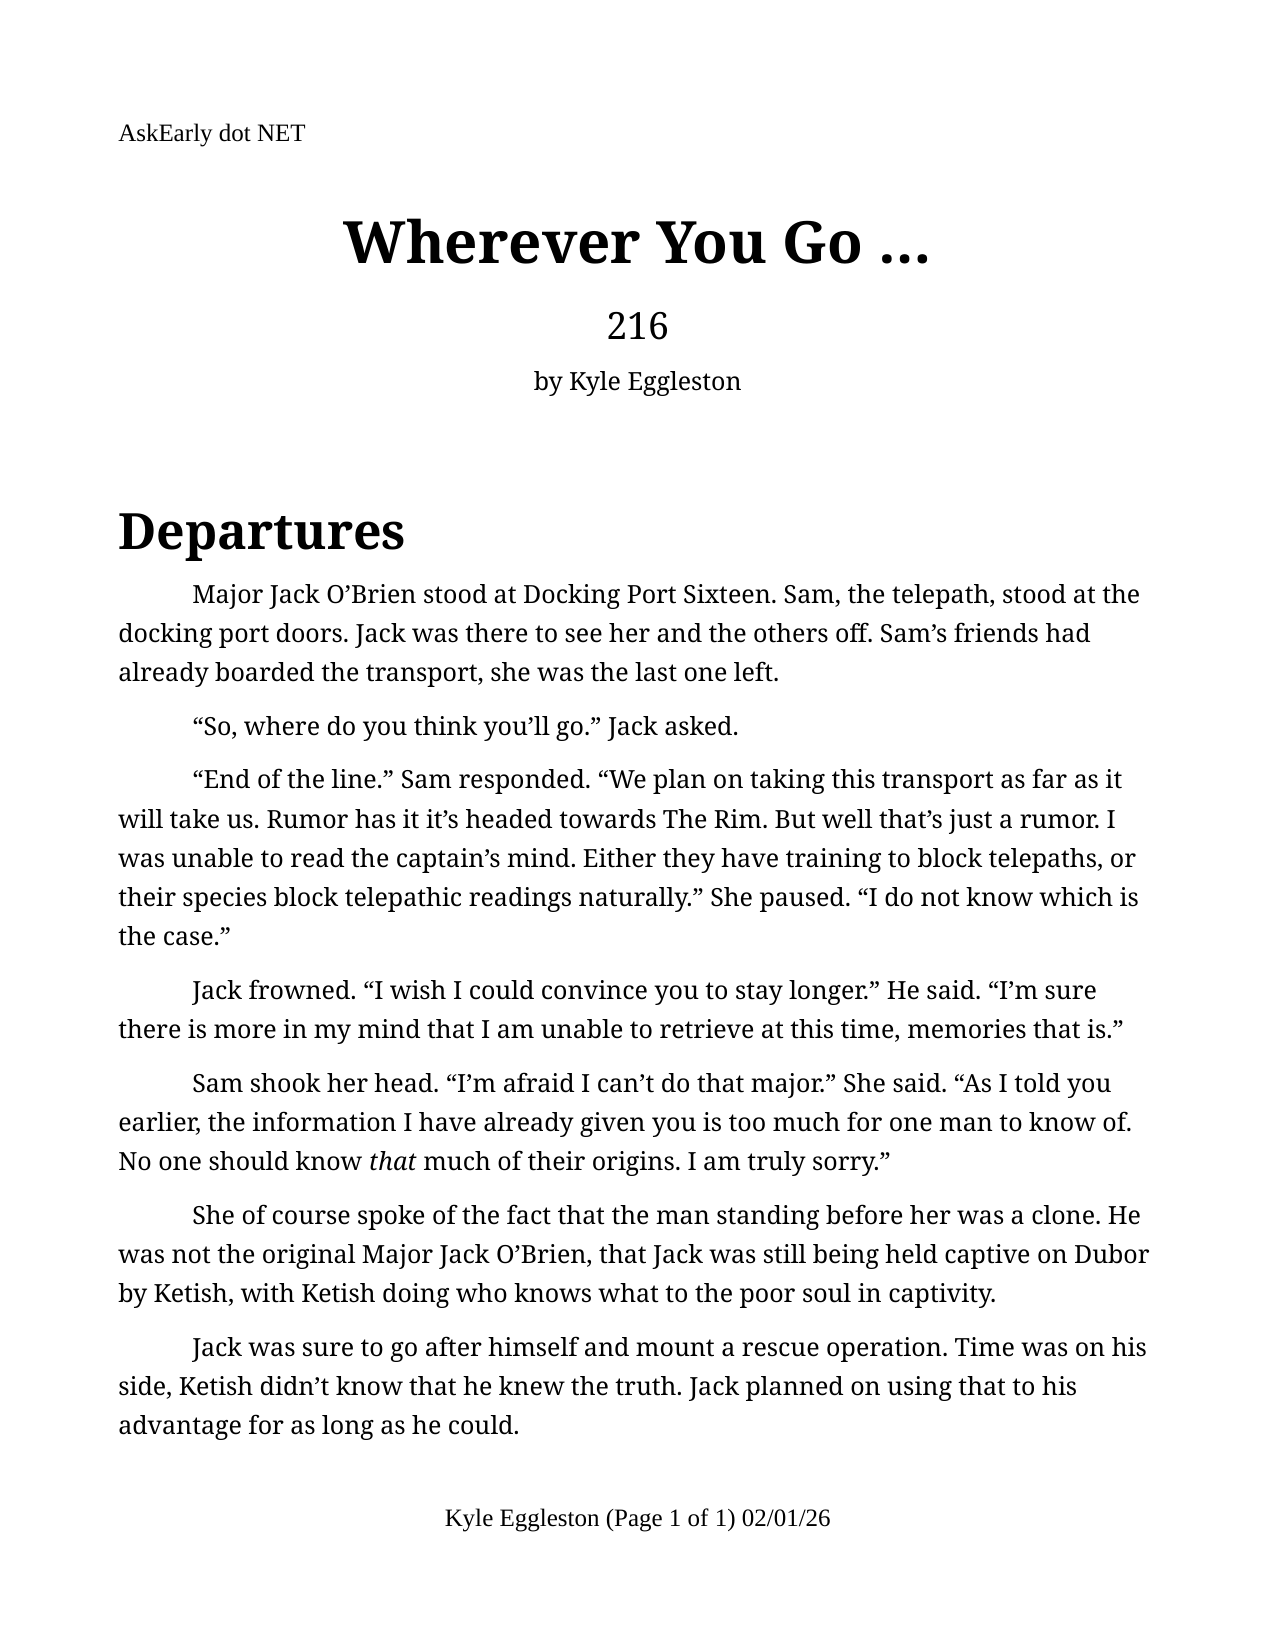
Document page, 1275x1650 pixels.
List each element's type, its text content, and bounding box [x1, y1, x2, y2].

subtitle Departures [118, 496, 1157, 564]
text “End of the line.” Sam responded. “We plan on taking this transport as far as it will take us. Rumor has it it’s headed towards The Rim. But well that’s just a rumor. I was unable to read the captain’s mind. Either they have training to block telepaths, or their species block telepathic readings naturally.” She paused. “I do not know which is the case.” [118, 762, 1157, 953]
text Major Jack O’Brien stood at Docking Port Sixteen. Sam, the telepath, stood at the docking port doors. Jack was there to see her and the others off. Sam’s friends had already boarded the transport, she was the last one left. [118, 576, 1157, 689]
title Wherever You Go … [118, 201, 1157, 281]
text by Kyle Eggleston [118, 363, 1157, 397]
text Sam shook her head. “I’m afraid I can’t do that major.” She said. “As I told you earlier, the information I have already given you is too much for one man to know of. No one should know that much of their origins. I am truly sorry.” [118, 1065, 1157, 1178]
text “So, where do you think you’ll go.” Jack asked. [118, 708, 1157, 742]
subtitle 216 [118, 299, 1157, 351]
text Jack was sure to go after himself and mount a rescue operation. Time was on his side, Ketish didn’t know that he knew the truth. Jack planned on using that to his advantage for as long as he could. [118, 1329, 1157, 1442]
text Jack frowned. “I wish I could convince you to stay longer.” He said. “I’m sure there is more in my mind that I am unable to retrieve at this time, memories that is.” [118, 972, 1157, 1046]
text She of course spoke of the fact that the man standing before her was a clone. He was not the original Major Jack O’Brien, that Jack was still being held captive on Dubor by Ketish, with Ketish doing who knows what to the poor soul in captivity. [118, 1197, 1157, 1310]
